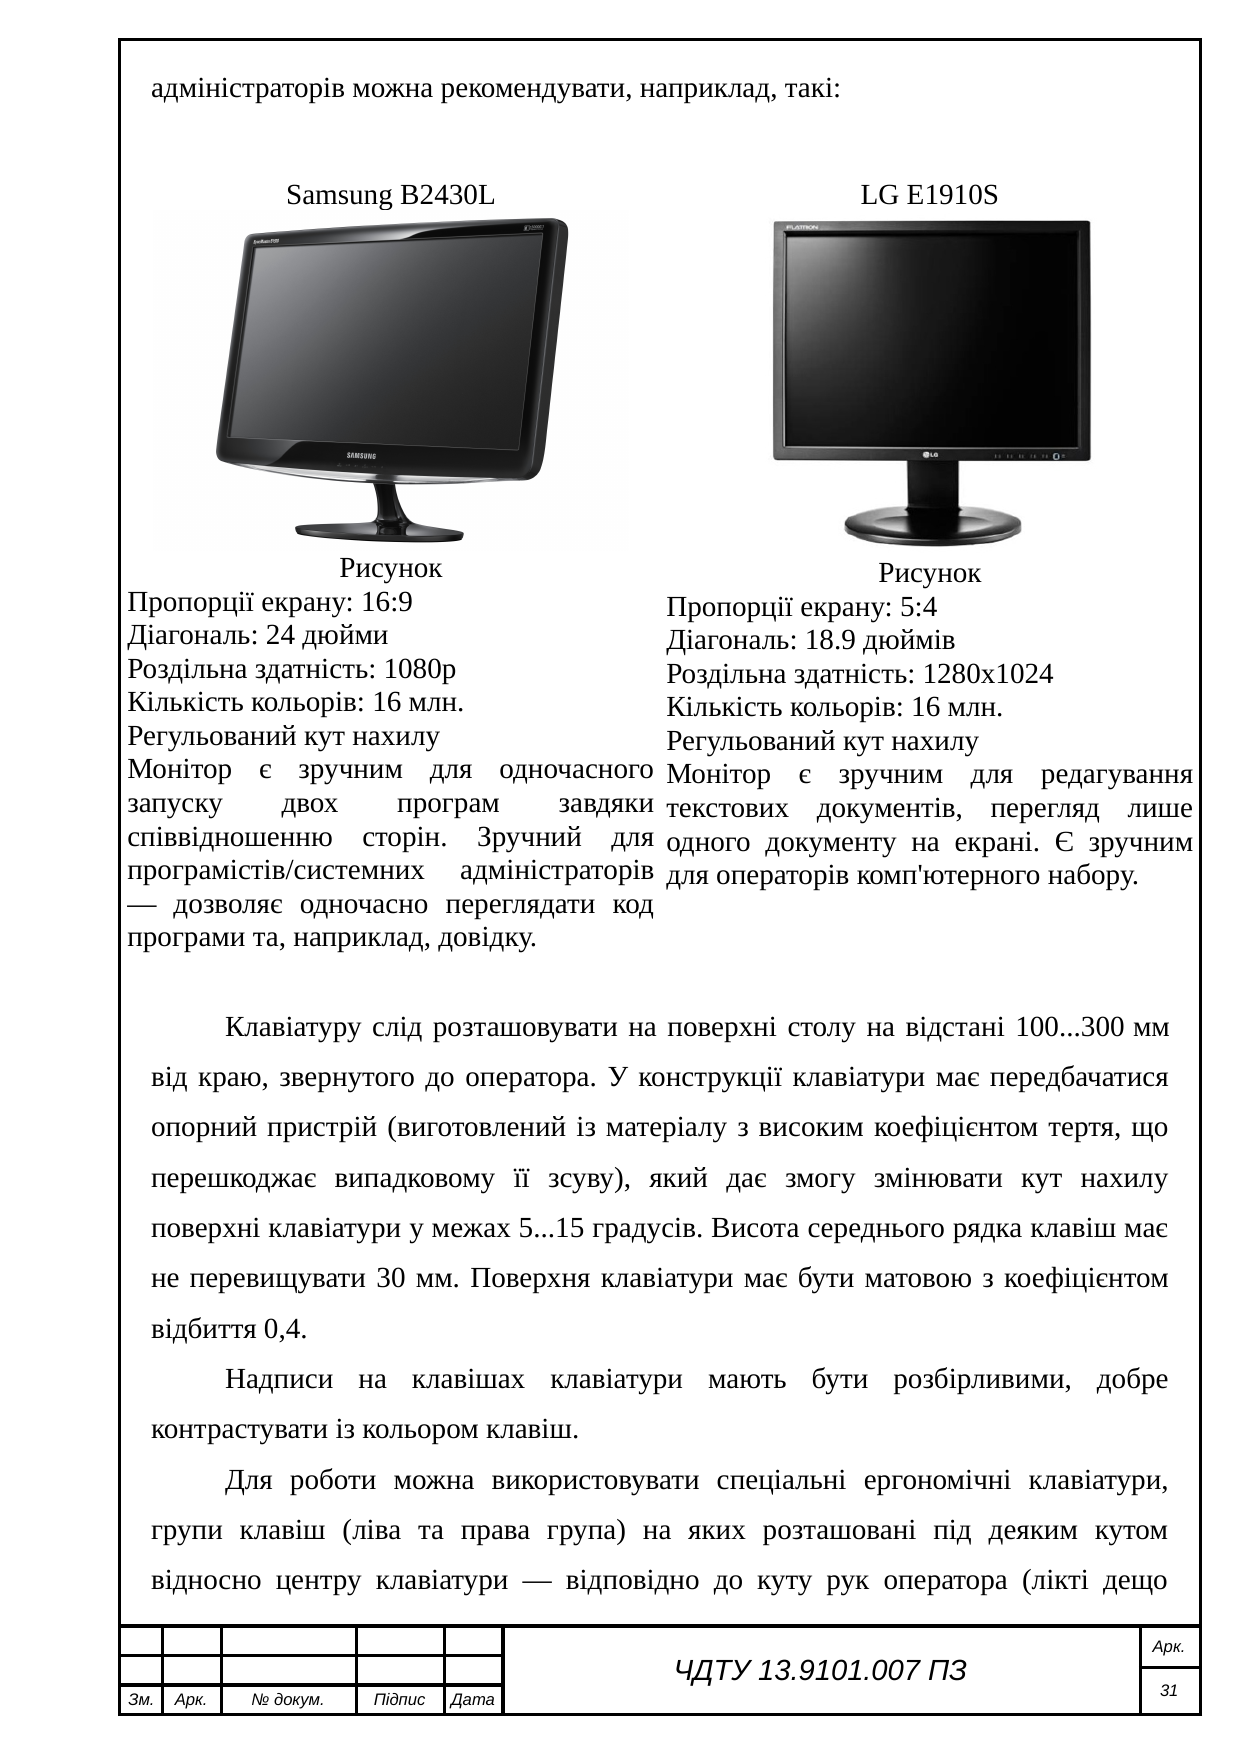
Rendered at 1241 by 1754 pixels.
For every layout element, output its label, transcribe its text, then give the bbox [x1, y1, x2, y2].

text Клавіатуру слід розташовувати на поверхні столу на відстані 100...300 мм від краю, звернутого до оператора. У конструкції клавіатури має передбачатися опорний пристрій (виготовлений із матеріалу з високим коефіцієнтом тертя, що перешкоджає випадковому її зсуву), який дає змогу змінювати кут нахилу поверхні клавіатури у межах 5...15 градусів. Висота середнього рядка клавіш має не перевищувати 30 мм. Поверхня клавіатури має бути матовою з коефіцієнтом відбиття 0,4. [151, 1009, 1170, 1344]
text адміністраторів можна рекомендувати, наприклад, такі: [151, 71, 1170, 104]
text Надписи на клавішах клавіатури мають бути розбірливими, добре контрастувати із кольором клавіш. [151, 1361, 1170, 1445]
table_header Samsung B2430L Рисунок Пропорції екрану: 16:9 Діагональ: 24 дюйми Роздільна здатність: 1080p Кількість кольорів: 16 млн. Регульований кут нахилу Монітор є зручним для одночасного запуску двох програм завдяки співвідношенню сторін. Зручний для програмістів/системних адміністраторів — дозволяє одночасно переглядати код програми та, наприклад, довідку. [121, 171, 660, 959]
picture [760, 210, 1099, 556]
text Для роботи можна використовувати спеціальні ергономічні клавіатури, групи клавіш (ліва та права група) на яких розташовані під деяким кутом відносно центру клавіатури — відповідно до куту рук оператора (лікті дещо [151, 1462, 1170, 1596]
picture [152, 210, 629, 551]
table_header LG E1910S Рисунок Пропорції екрану: 5:4 Діагональ: 18.9 дюймів Роздільна здатність: 1280x1024 Кількість кольорів: 16 млн. Регульований кут нахилу Монітор є зручним для редагування текстових документів, перегляд лише одного документу на екрані. Є зручним для операторів комп'ютерного набору. [660, 171, 1199, 959]
